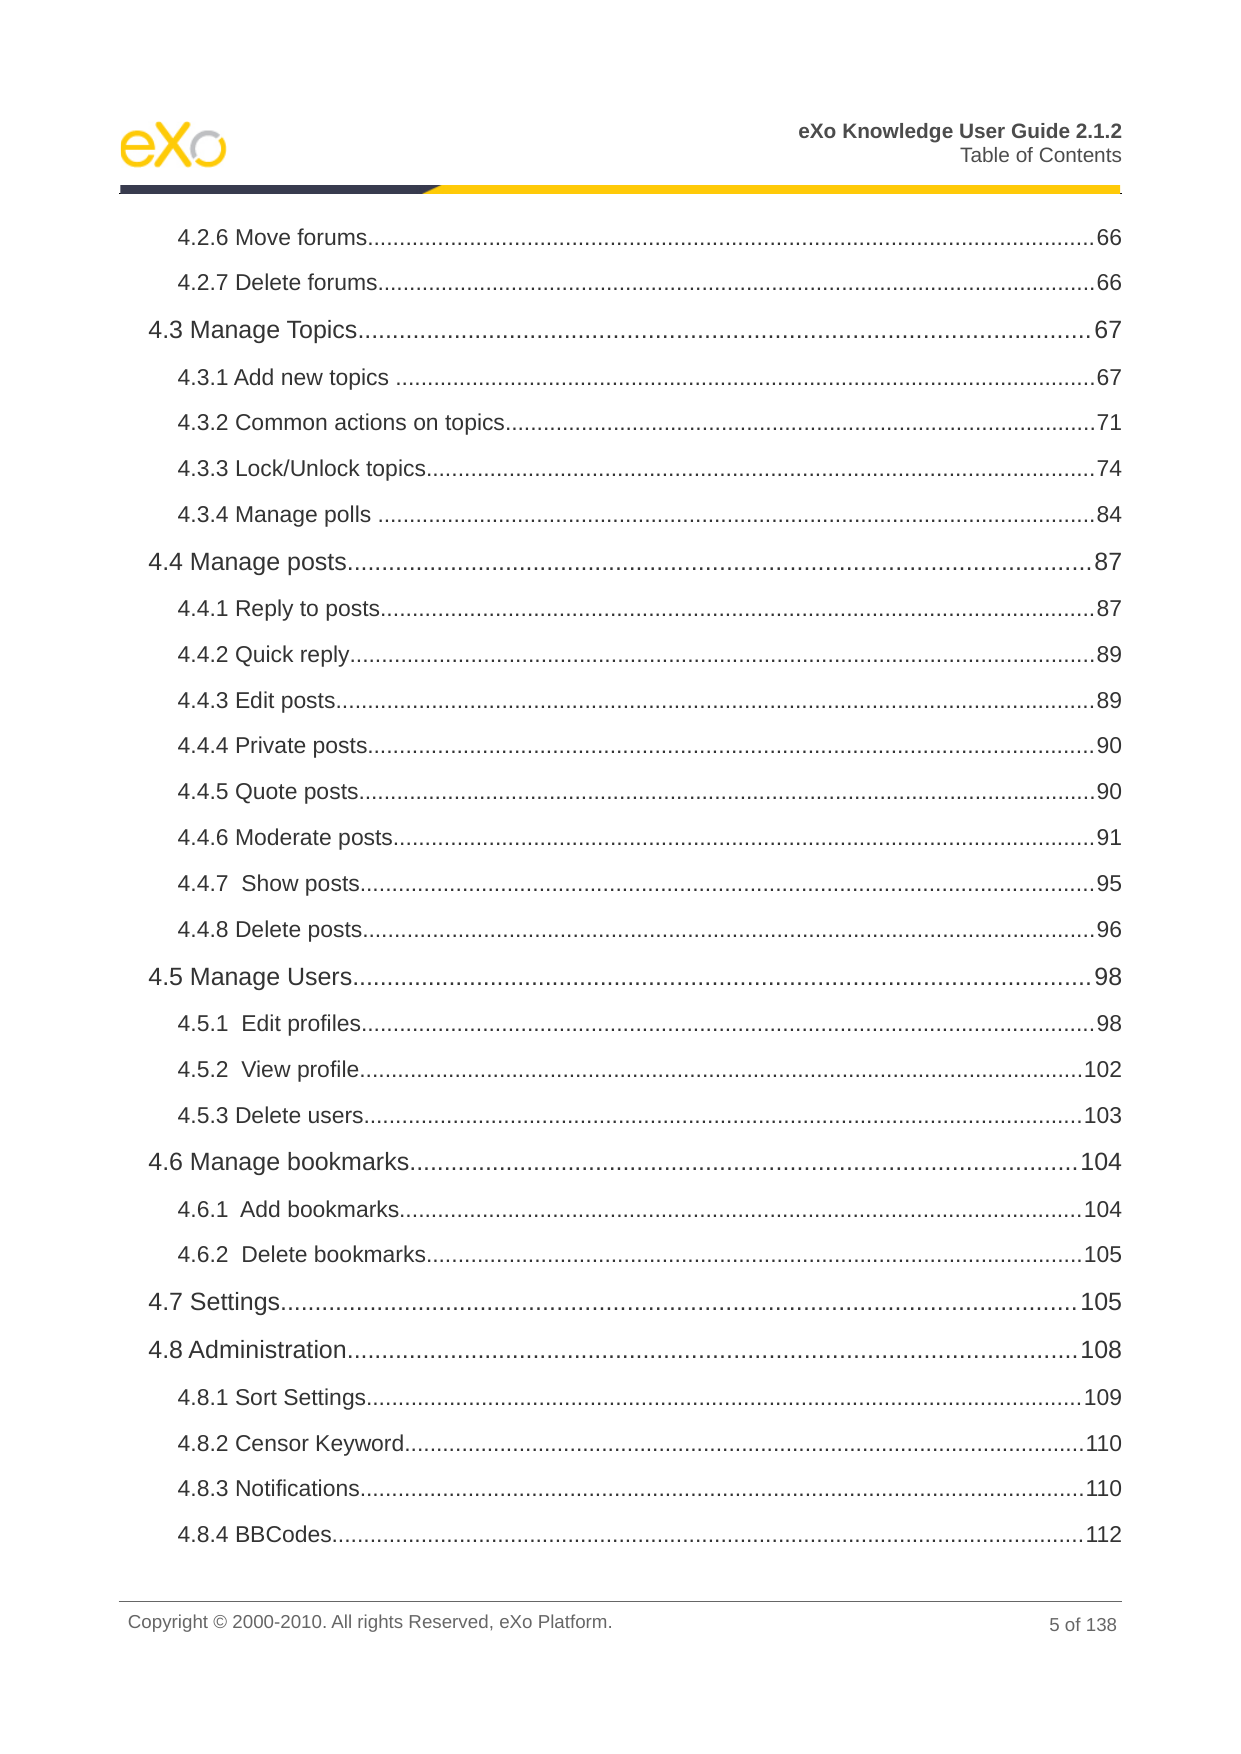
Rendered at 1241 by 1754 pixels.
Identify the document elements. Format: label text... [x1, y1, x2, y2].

text 4.2.7 Delete forums 66 [177, 269, 1122, 296]
text 4.8 Administration 108 [148, 1336, 1122, 1364]
picture [120, 185, 1121, 194]
text 4.4.8 Delete posts 96 [177, 916, 1122, 942]
text 4.3.2 Common actions on topics 71 [177, 409, 1122, 436]
picture [120, 121, 227, 168]
text 4.4.7 Show posts 95 [177, 870, 1122, 896]
text 4.6 Manage bookmarks 104 [148, 1147, 1122, 1176]
text 4.4.1 Reply to posts 87 [177, 595, 1122, 621]
text 4.6.2 Delete bookmarks 105 [177, 1241, 1122, 1268]
text 4.2.6 Move forums 66 [177, 223, 1122, 250]
text 4.6.1 Add bookmarks 104 [177, 1196, 1122, 1222]
text 4.5.1 Edit profiles 98 [177, 1010, 1122, 1036]
text 4.5 Manage Users 98 [148, 962, 1122, 990]
text 4.3.3 Lock/Unlock topics 74 [177, 455, 1122, 481]
text 4.3.1 Add new topics 67 [177, 363, 1122, 390]
text 4.4.2 Quick reply 89 [177, 641, 1122, 667]
text 4.4.5 Quote posts 90 [177, 778, 1122, 805]
text 4.3 Manage Topics 67 [148, 315, 1122, 344]
text 4.8.1 Sort Settings 109 [177, 1384, 1122, 1410]
text 4.5.2 View profile 102 [177, 1056, 1122, 1082]
text 4.4.3 Edit posts 89 [177, 687, 1122, 713]
text 4.5.3 Delete users 103 [177, 1102, 1122, 1128]
text 4.8.4 BBCodes 112 [177, 1521, 1122, 1548]
text 4.8.2 Censor Keyword 110 [177, 1429, 1122, 1456]
text 4.8.3 Notifications 110 [177, 1475, 1122, 1502]
text 4.4 Manage posts 87 [148, 547, 1122, 576]
text 4.4.6 Moderate posts 91 [177, 824, 1122, 851]
text 4.7 Settings 105 [148, 1287, 1122, 1316]
text 4.4.4 Private posts 90 [177, 732, 1122, 759]
text 4.3.4 Manage polls 84 [177, 501, 1122, 527]
